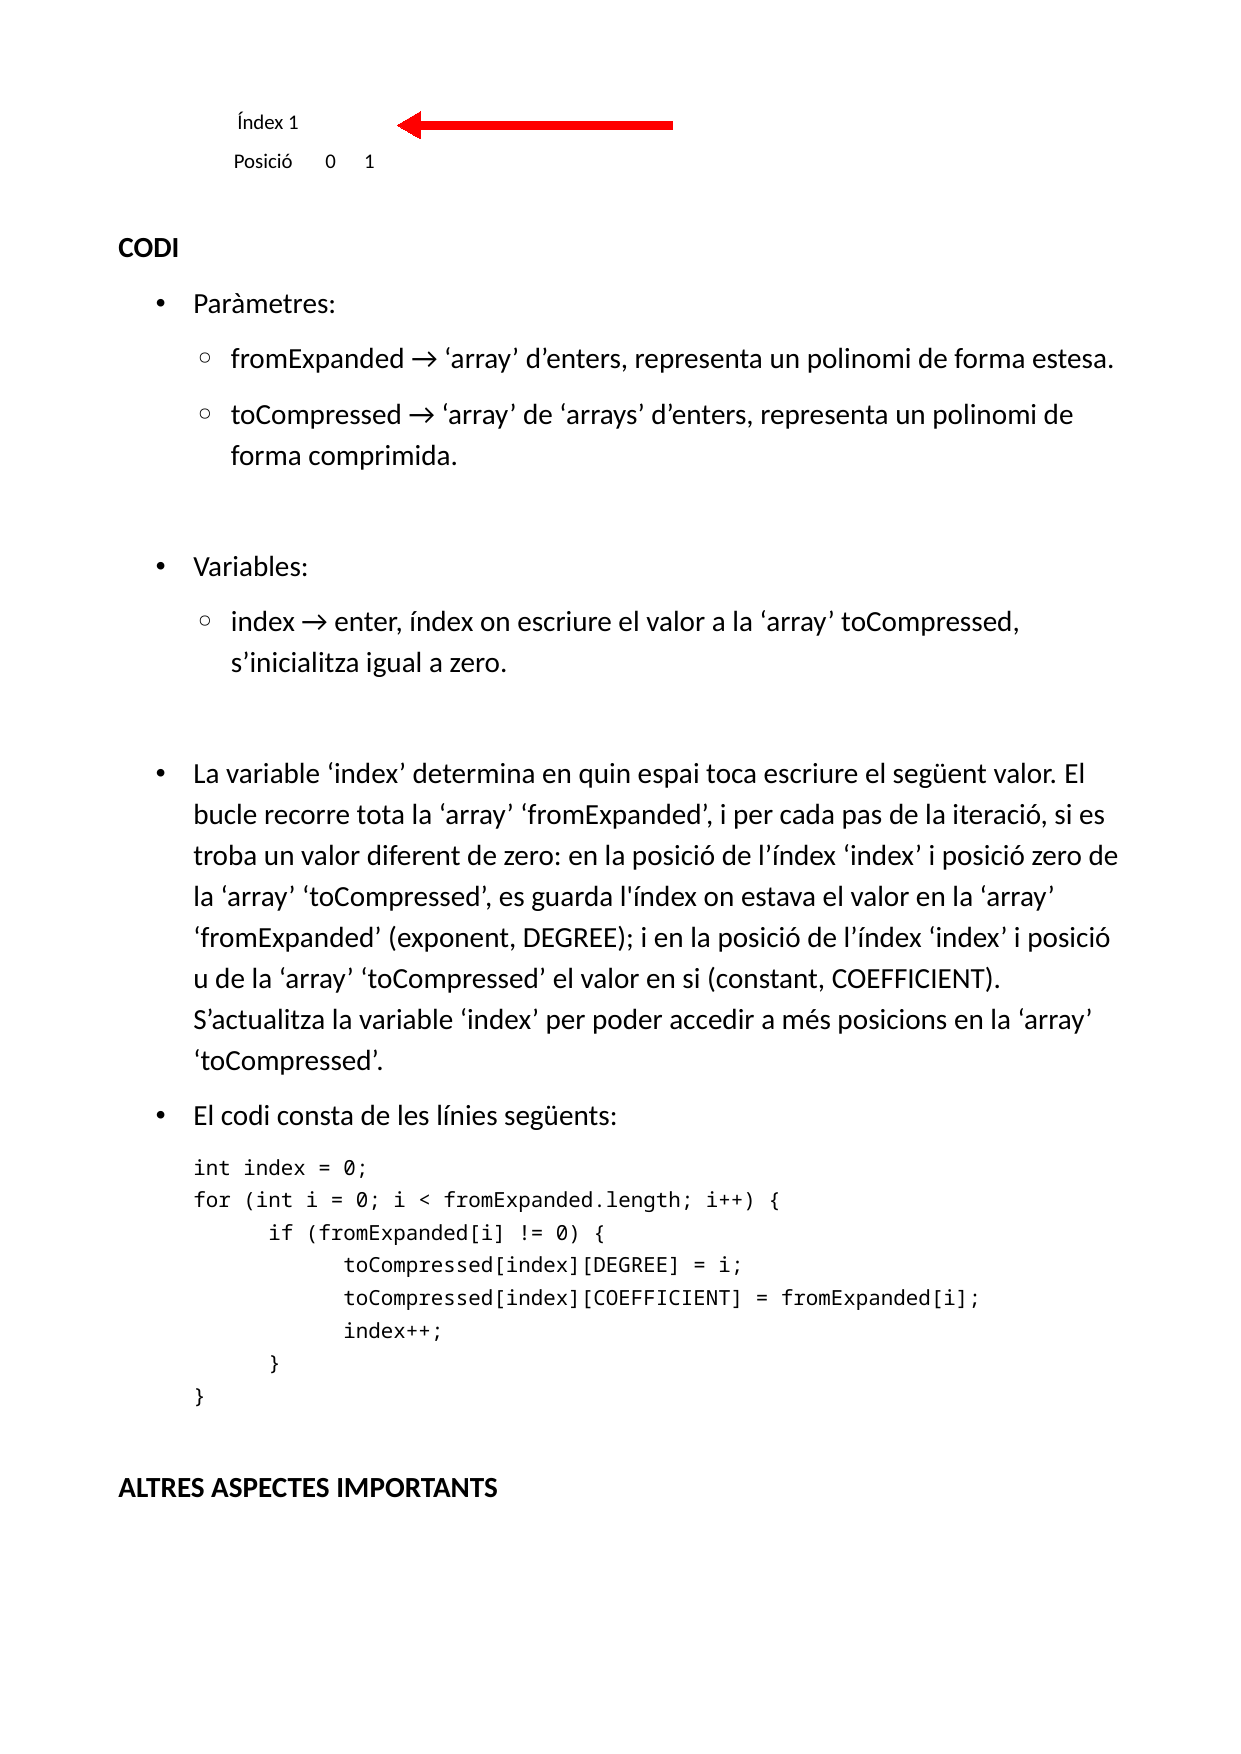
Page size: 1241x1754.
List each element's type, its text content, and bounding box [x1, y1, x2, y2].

list fromExpanded → ‘array’ d’enters, representa un polinomi de forma estesa. [193, 340, 1122, 376]
list toCompressed[index][DEGREE] = i; [156, 1251, 1122, 1279]
list toCompressed → ‘array’ de ‘arrays’ d’enters, representa un polinomi de forma comprimida. [193, 396, 1122, 472]
list for (int i = 0; i < fromExpanded.length; i++) { [156, 1185, 1122, 1214]
list } [156, 1348, 1122, 1377]
list Paràmetres: [156, 285, 1122, 320]
list toCompressed[index][COEFFICIENT] = fromExpanded[i]; [156, 1283, 1122, 1312]
list El codi consta de les línies següents: [156, 1097, 1122, 1133]
text ALTRES ASPECTES IMPORTANTS [118, 1469, 1122, 1505]
list index → enter, índex on escriure el valor a la ‘array’ toCompressed, s’inicialitza igual a zero. [193, 603, 1122, 680]
list if (fromExpanded[i] != 0) { [156, 1218, 1122, 1246]
list index++; [156, 1316, 1122, 1344]
list La variable ‘index’ determina en quin espai toca escriure el següent valor. El bucle recorre tota la ‘array’ ‘fromExpanded’, i per cada pas de la iteració, si es troba un valor diferent de zero: en la posició de l’índex ‘index’ i posició zero de la ‘array’ ‘toCompressed’, es guarda l'índex on estava el valor en la ‘array’ ‘fromExpanded’ (exponent, DEGREE); i en la posició de l’índex ‘index’ i posició u de la ‘array’ ‘toCompressed’ el valor en si (constant, COEFFICIENT). S’actualitza la variable ‘index’ per poder accedir a més posicions en la ‘array’ ‘toCompressed’. [156, 755, 1122, 1077]
list Variables: [156, 548, 1122, 583]
list } [156, 1381, 1122, 1409]
list int index = 0; [156, 1153, 1122, 1181]
text CODI [118, 229, 1122, 265]
